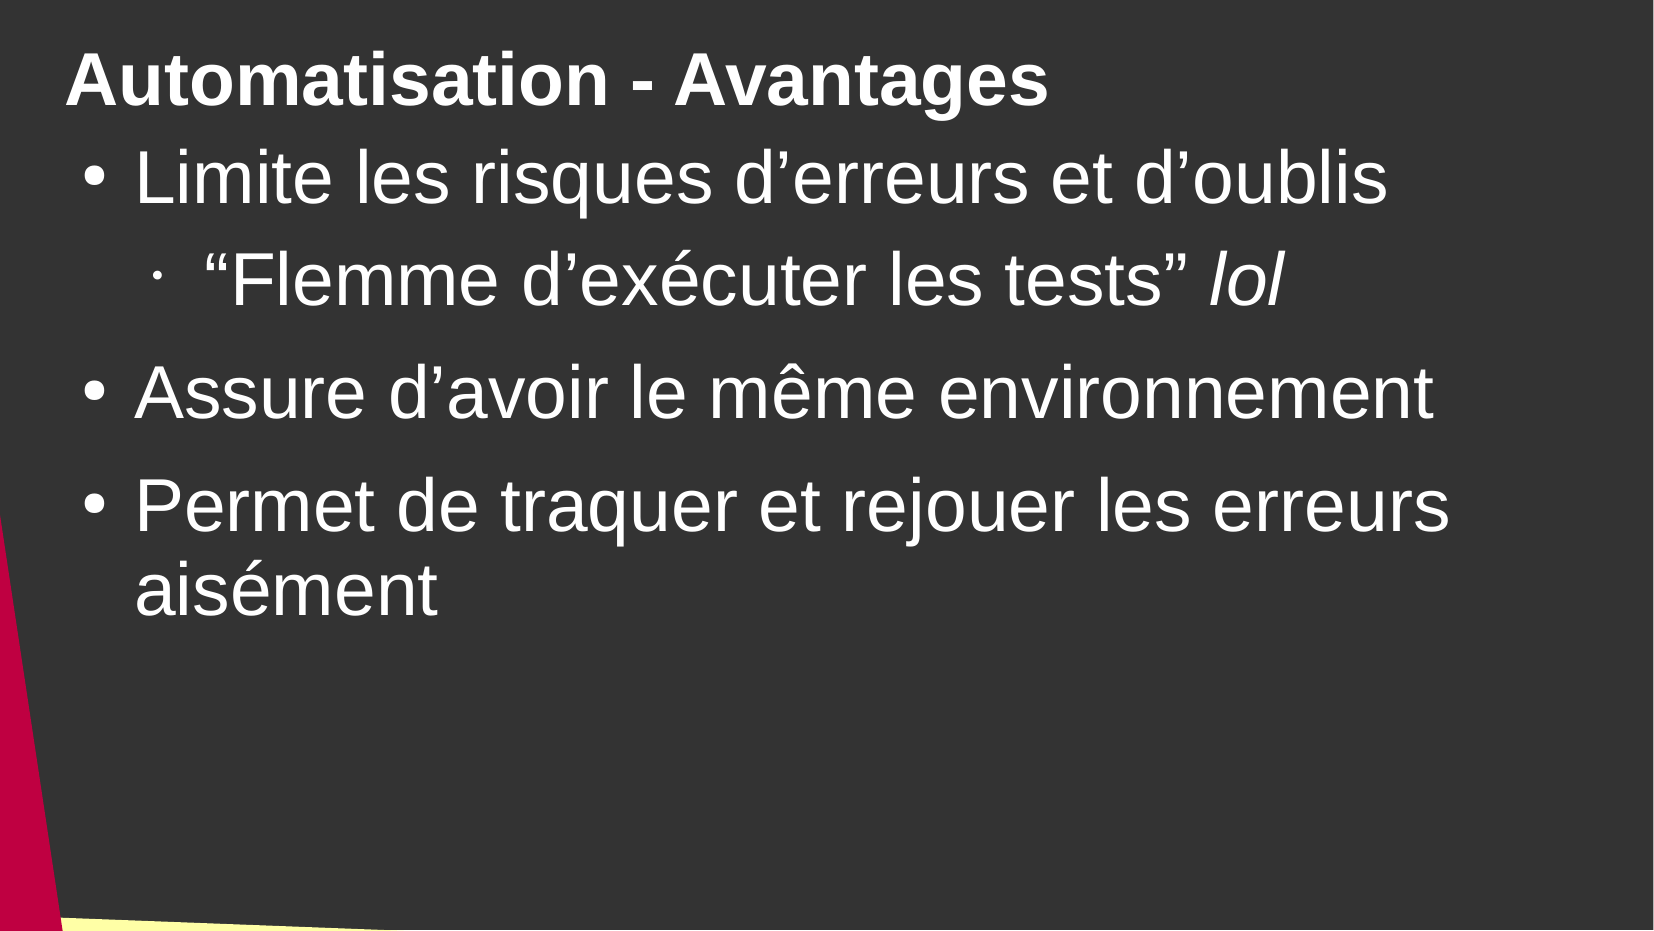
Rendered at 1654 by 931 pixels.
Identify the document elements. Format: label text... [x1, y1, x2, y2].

text_box [0, 514, 411, 931]
list Limite les risques d’erreurs et d’oublis “Flemme d’exécuter les tests” lol Assure d’avoir le même environnement Permet de traquer et rejouer les erreurs aisément [63, 135, 1542, 768]
title Automatisation - Avantages [64, 37, 1388, 122]
